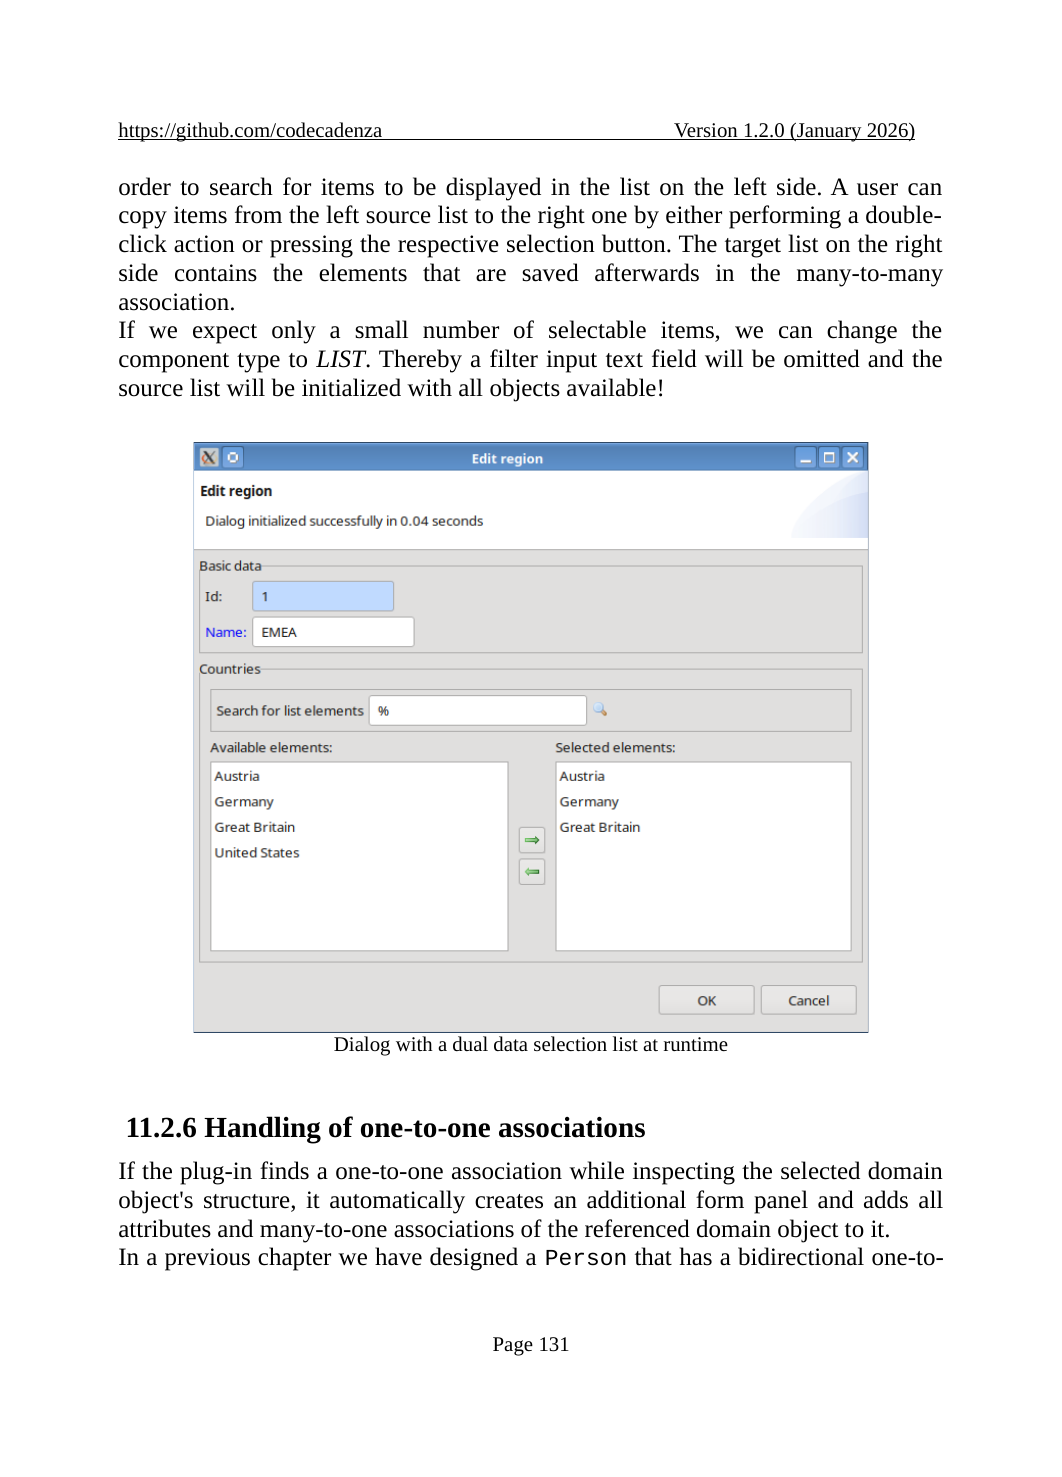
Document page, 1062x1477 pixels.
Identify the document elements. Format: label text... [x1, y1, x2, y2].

text If the plug-in finds a one-to-one association while inspecting the selected domain object's structure, it automatically creates an additional form panel and adds all attributes and many-to-one associations of the referenced domain object to it. [118, 1156, 944, 1242]
subtitle Handling of one-to-one associations [118, 1110, 944, 1144]
text Dialog with a dual data selection list at runtime [193, 1033, 868, 1056]
picture [193, 442, 869, 1033]
text In a previous chapter we have designed a Person that has a bidirectional one-to- [118, 1242, 944, 1273]
text If we expect only a small number of selectable items, we can change the component type to LIST. Thereby a filter input text field will be omitted and the source list will be initialized with all objects available! [118, 315, 944, 402]
text order to search for items to be displayed in the list on the left side. A user can copy items from the left source list to the right one by either performing a double-click action or pressing the respective selection button. The target list on the right side contains the elements that are saved afterwards in the many-to-many association. [118, 172, 944, 315]
